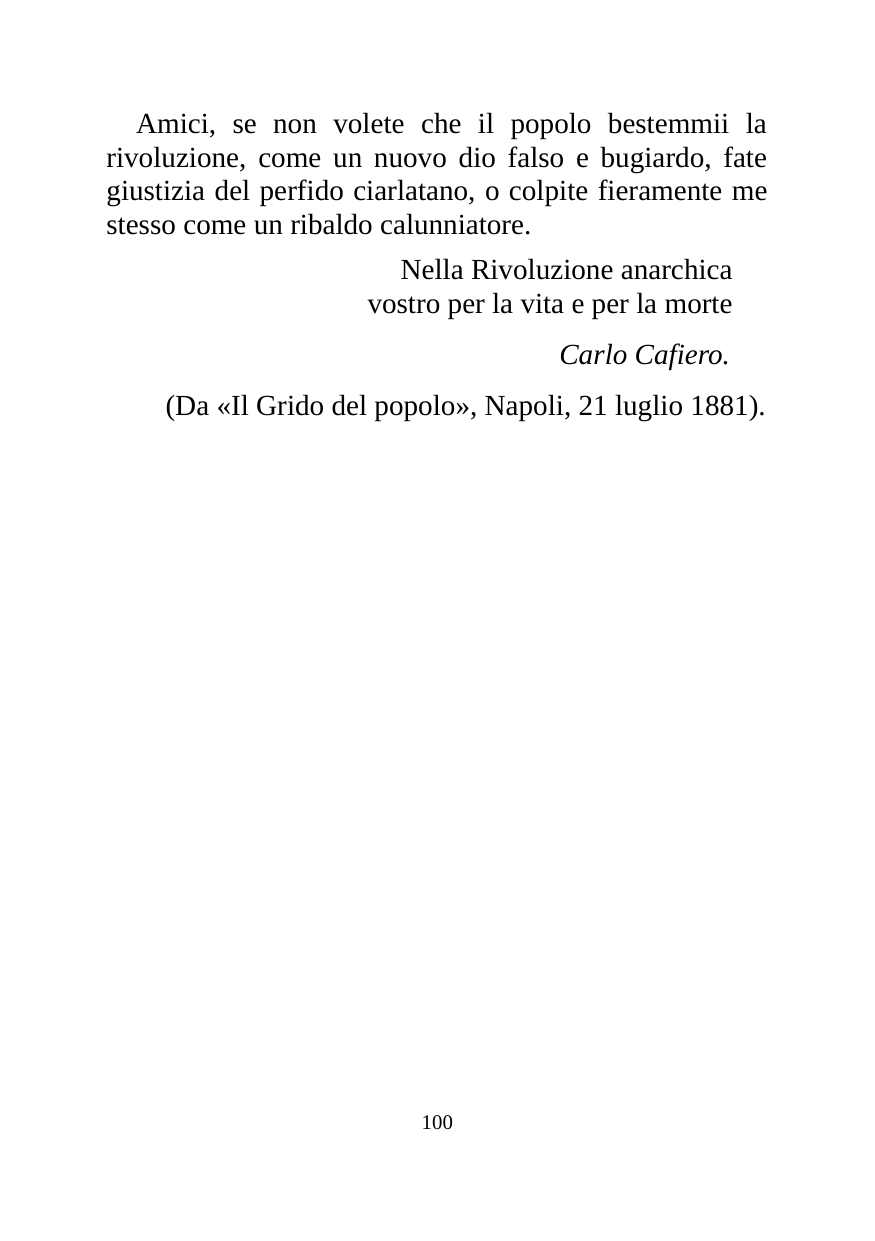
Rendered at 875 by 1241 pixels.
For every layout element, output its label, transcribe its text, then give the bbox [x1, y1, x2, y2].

text Amici, se non volete che il popolo bestemmii la rivoluzione, come un nuovo dio falso e bugiardo, fate giustizia del perfido ciarlatano, o colpite fieramente me stesso come un ribaldo calunniatore. [106, 106, 768, 240]
text Carlo Cafiero. [106, 337, 732, 371]
text (Da «Il Grido del popolo», Napoli, 21 luglio 1881). [106, 388, 768, 422]
text Nella Rivoluzione anarchica vostro per la vita e per la morte [106, 252, 732, 319]
